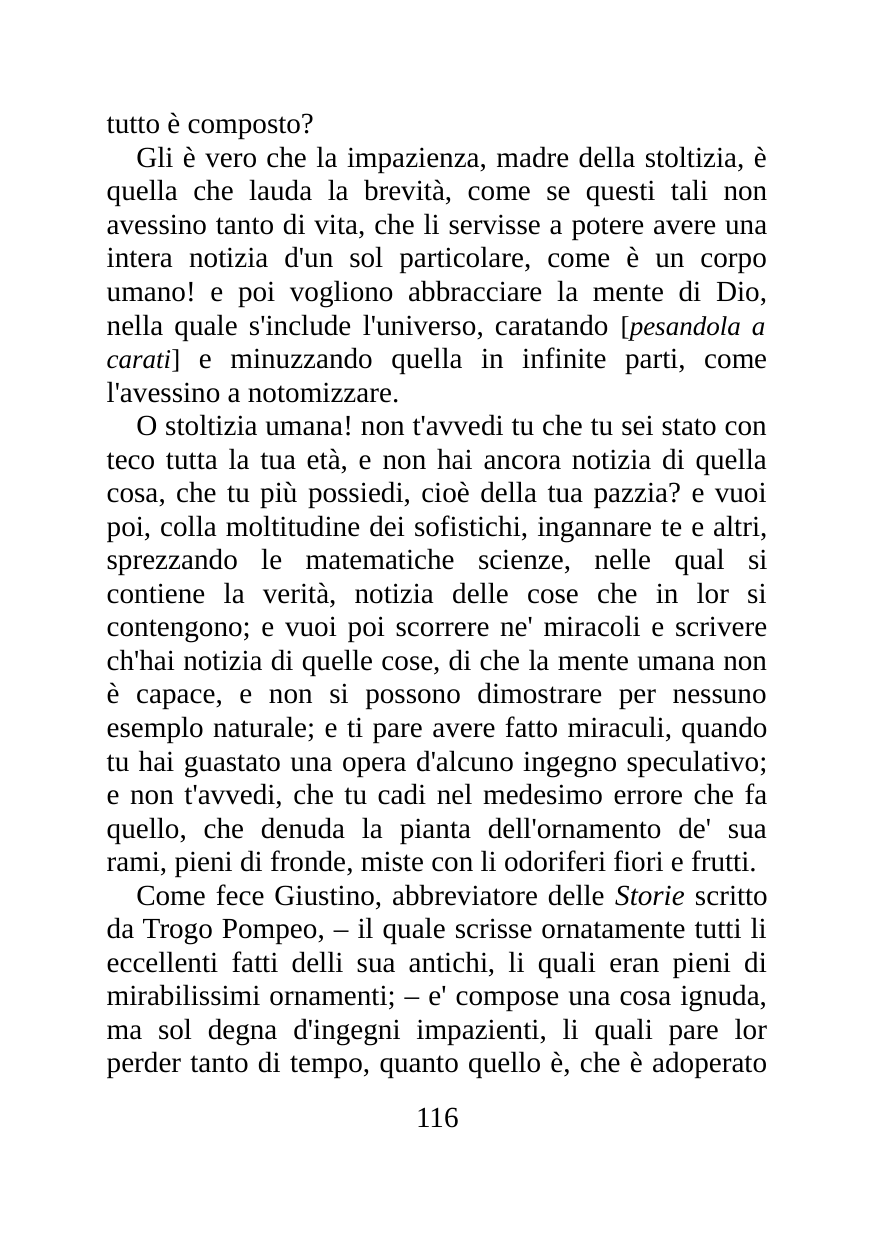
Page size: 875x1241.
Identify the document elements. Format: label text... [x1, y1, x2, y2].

text Come fece Giustino, abbreviatore delle Storie scritto da Trogo Pompeo, ‒ il quale scrisse ornatamente tutti li eccellenti fatti delli sua antichi, li quali eran pieni di mirabilissimi ornamenti; ‒ e' compose una cosa ignuda, ma sol degna d'ingegni impazienti, li quali pare lor perder tanto di tempo, quanto quello è, che è adoperato [106, 878, 768, 1079]
text Gli è vero che la impazienza, madre della stoltizia, è quella che lauda la brevità, come se questi tali non avessino tanto di vita, che li servisse a potere avere una intera notizia d'un sol particolare, come è un corpo umano! e poi vogliono abbracciare la mente di Dio, nella quale s'include l'universo, caratando [pesandola a carati] e minuzzando quella in infinite parti, come l'avessino a notomizzare. [106, 140, 768, 408]
text tutto è composto? [106, 106, 768, 140]
text O stoltizia umana! non t'avvedi tu che tu sei stato con teco tutta la tua età, e non hai ancora notizia di quella cosa, che tu più possiedi, cioè della tua pazzia? e vuoi poi, colla moltitudine dei sofistichi, ingannare te e altri, sprezzando le matematiche scienze, nelle qual si contiene la verità, notizia delle cose che in lor si contengono; e vuoi poi scorrere ne' miracoli e scrivere ch'hai notizia di quelle cose, di che la mente umana non è capace, e non si possono dimostrare per nessuno esemplo naturale; e ti pare avere fatto miraculi, quando tu hai guastato una opera d'alcuno ingegno speculativo; e non t'avvedi, che tu cadi nel medesimo errore che fa quello, che denuda la pianta dell'ornamento de' sua rami, pieni di fronde, miste con li odoriferi fiori e frutti. [106, 408, 768, 878]
